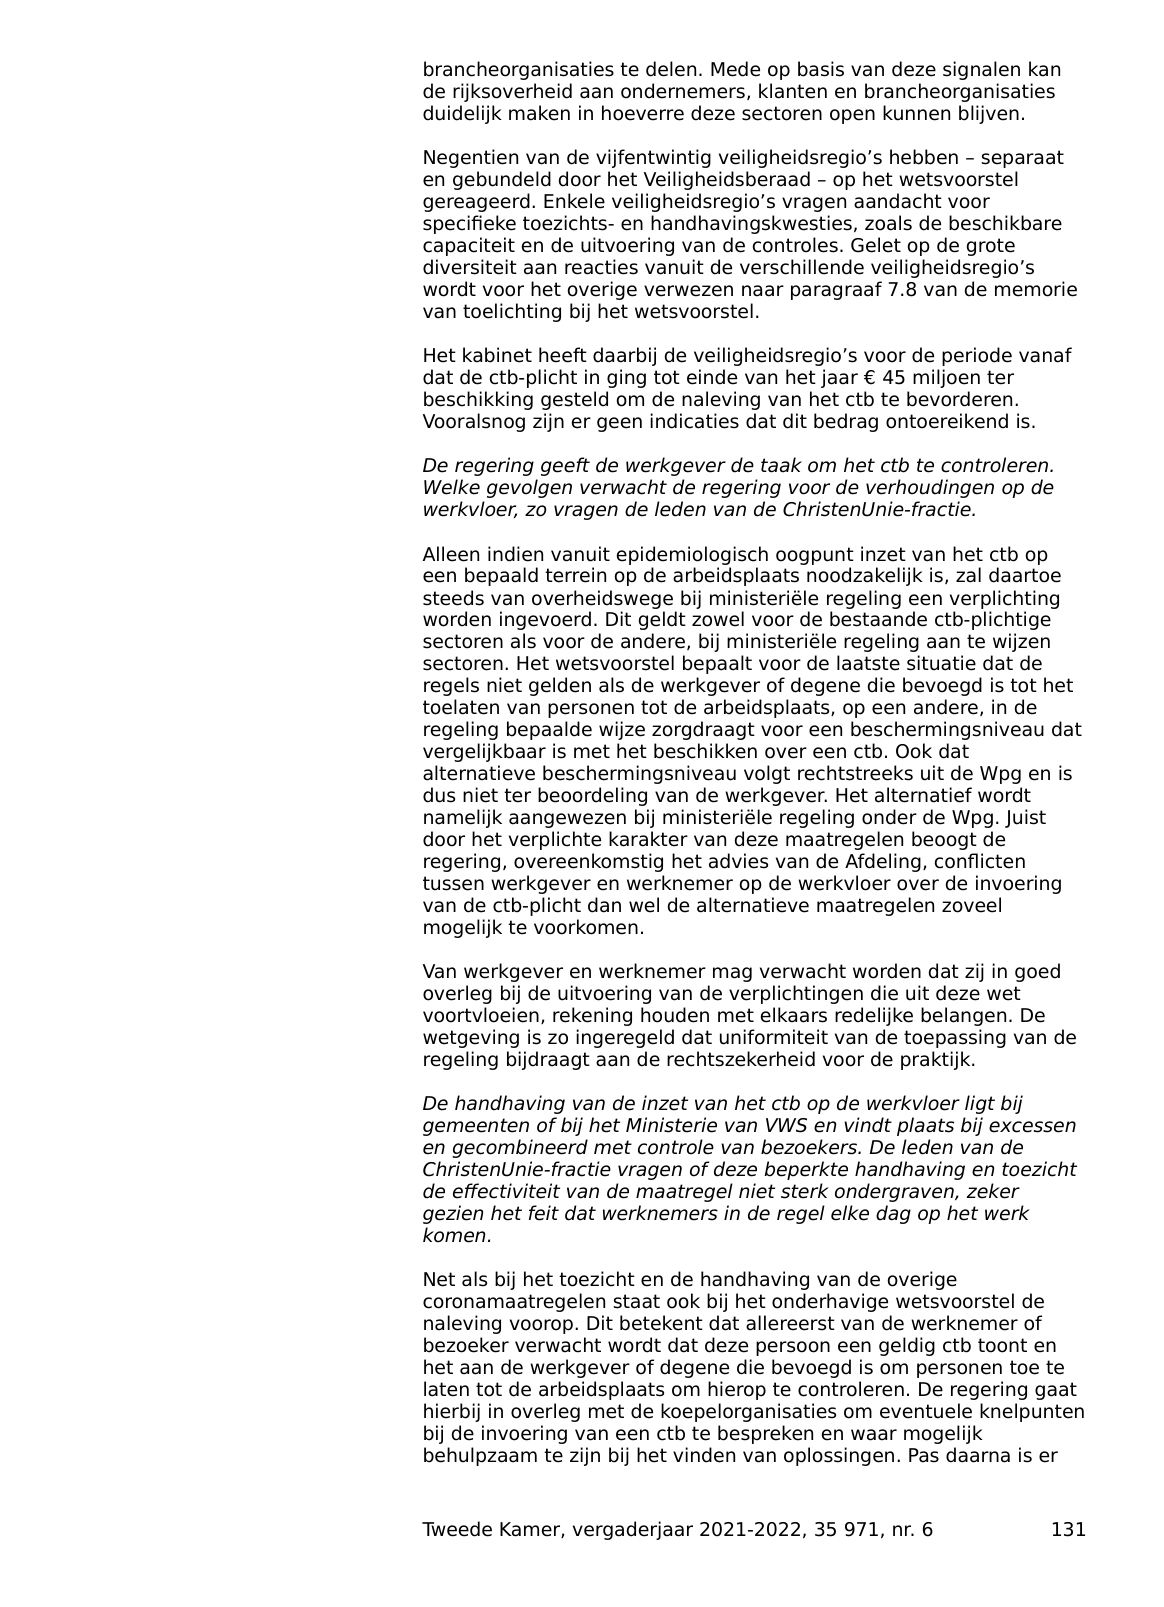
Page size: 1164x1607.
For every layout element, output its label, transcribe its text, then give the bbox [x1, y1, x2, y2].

text Van werkgever en werknemer mag verwacht worden dat zij in goed overleg bij de uitvoering van de verplichtingen die uit deze wet voortvloeien, rekening houden met elkaars redelijke belangen. De wetgeving is zo ingeregeld dat uniformiteit van de toepassing van de regeling bijdraagt aan de rechtszekerheid voor de praktijk. [422, 961, 1087, 1071]
text brancheorganisaties te delen. Mede op basis van deze signalen kan de rijksoverheid aan ondernemers, klanten en brancheorganisaties duidelijk maken in hoeverre deze sectoren open kunnen blijven. [422, 59, 1087, 125]
text Net als bij het toezicht en de handhaving van de overige coronamaatregelen staat ook bij het onderhavige wetsvoorstel de naleving voorop. Dit betekent dat allereerst van de werknemer of bezoeker verwacht wordt dat deze persoon een geldig ctb toont en het aan de werkgever of degene die bevoegd is om personen toe te laten tot de arbeidsplaats om hierop te controleren. De regering gaat hierbij in overleg met de koepelorganisaties om eventuele knelpunten bij de invoering van een ctb te bespreken en waar mogelijk behulpzaam te zijn bij het vinden van oplossingen. Pas daarna is er [422, 1269, 1087, 1467]
text Alleen indien vanuit epidemiologisch oogpunt inzet van het ctb op een bepaald terrein op de arbeidsplaats noodzakelijk is, zal daartoe steeds van overheidswege bij ministeriële regeling een verplichting worden ingevoerd. Dit geldt zowel voor de bestaande ctb-plichtige sectoren als voor de andere, bij ministeriële regeling aan te wijzen sectoren. Het wetsvoorstel bepaalt voor de laatste situatie dat de regels niet gelden als de werkgever of degene die bevoegd is tot het toelaten van personen tot de arbeidsplaats, op een andere, in de regeling bepaalde wijze zorgdraagt voor een beschermingsniveau dat vergelijkbaar is met het beschikken over een ctb. Ook dat alternatieve beschermingsniveau volgt rechtstreeks uit de Wpg en is dus niet ter beoordeling van de werkgever. Het alternatief wordt namelijk aangewezen bij ministeriële regeling onder de Wpg. Juist door het verplichte karakter van deze maatregelen beoogt de regering, overeenkomstig het advies van de Afdeling, conflicten tussen werkgever en werknemer op de werkvloer over de invoering van de ctb-plicht dan wel de alternatieve maatregelen zoveel mogelijk te voorkomen. [422, 543, 1087, 939]
text Het kabinet heeft daarbij de veiligheidsregio’s voor de periode vanaf dat de ctb-plicht in ging tot einde van het jaar € 45 miljoen ter beschikking gesteld om de naleving van het ctb te bevorderen. Vooralsnog zijn er geen indicaties dat dit bedrag ontoereikend is. [422, 345, 1087, 433]
text De regering geeft de werkgever de taak om het ctb te controleren. Welke gevolgen verwacht de regering voor de verhoudingen op de werkvloer, zo vragen de leden van de ChristenUnie-fractie. [422, 455, 1087, 521]
text Negentien van de vijfentwintig veiligheidsregio’s hebben – separaat en gebundeld door het Veiligheidsberaad – op het wetsvoorstel gereageerd. Enkele veiligheidsregio’s vragen aandacht voor specifieke toezichts- en handhavingskwesties, zoals de beschikbare capaciteit en de uitvoering van de controles. Gelet op de grote diversiteit aan reacties vanuit de verschillende veiligheidsregio’s wordt voor het overige verwezen naar paragraaf 7.8 van de memorie van toelichting bij het wetsvoorstel. [422, 147, 1087, 323]
text De handhaving van de inzet van het ctb op de werkvloer ligt bij gemeenten of bij het Ministerie van VWS en vindt plaats bij excessen en gecombineerd met controle van bezoekers. De leden van de ChristenUnie-fractie vragen of deze beperkte handhaving en toezicht de effectiviteit van de maatregel niet sterk ondergraven, zeker gezien het feit dat werknemers in de regel elke dag op het werk komen. [422, 1093, 1087, 1247]
